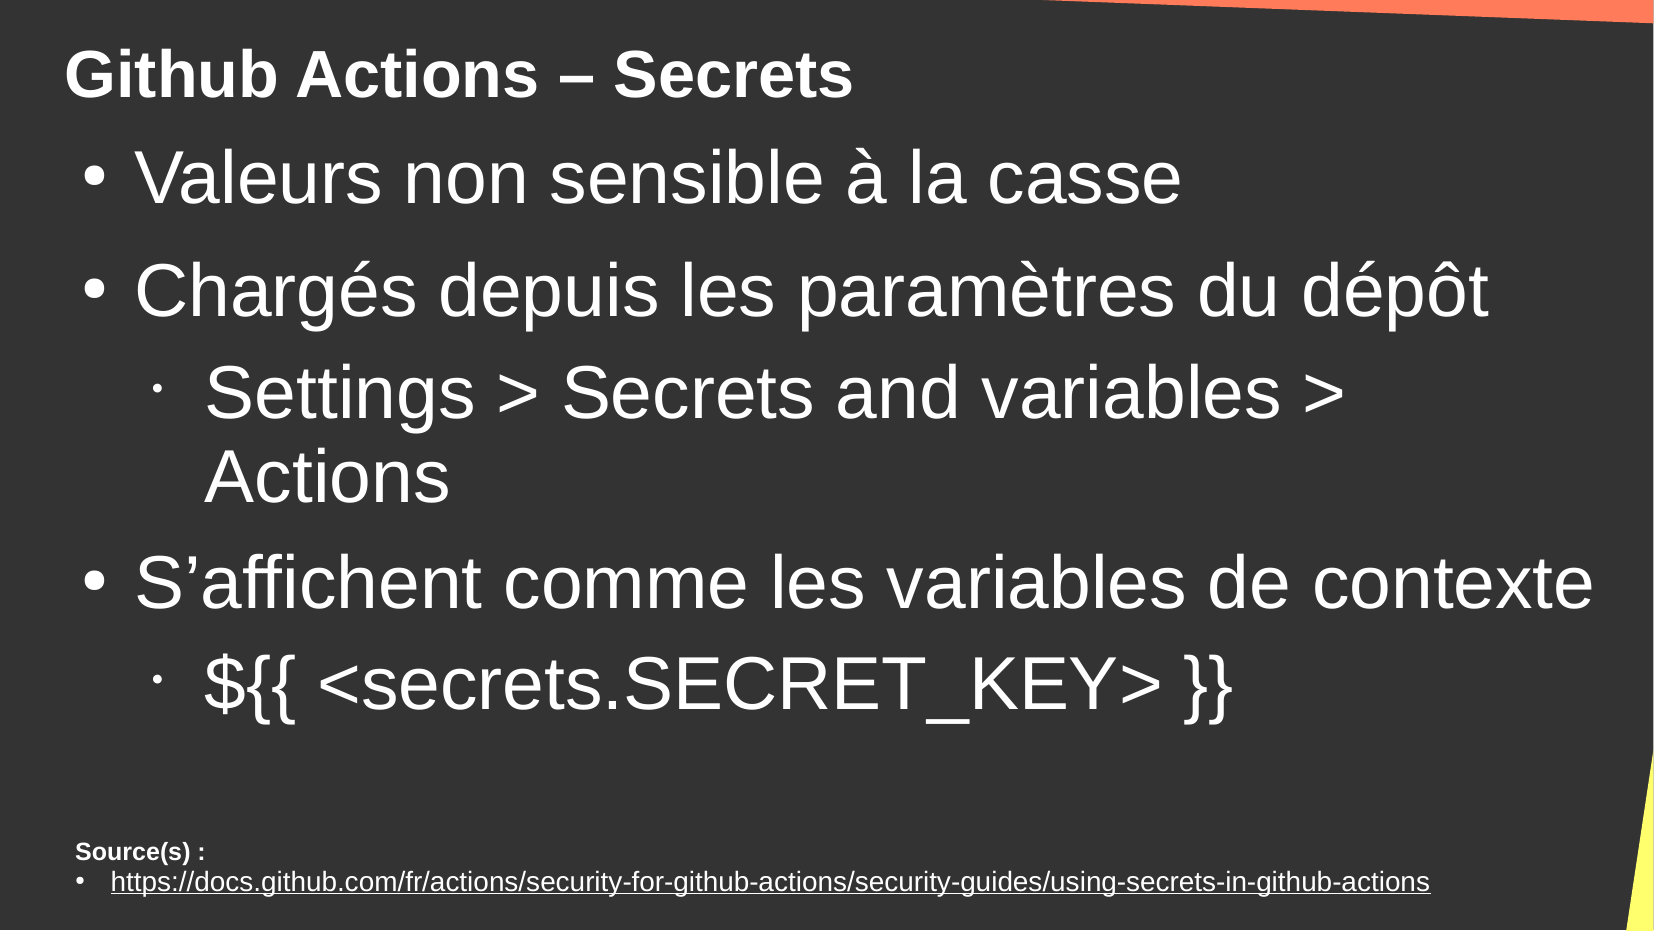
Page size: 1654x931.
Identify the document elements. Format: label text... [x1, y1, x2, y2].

text_box [1042, 0, 1654, 24]
text_box Source(s) : https://docs.github.com/fr/actions/security-for-github-actions/security-guides/using-secrets-in-github-actions [60, 830, 1607, 905]
text_box [1626, 745, 1654, 931]
list Valeurs non sensible à la casse Chargés depuis les paramètres du dépôt Settings > Secrets and variables > Actions S’affichent comme les variables de contexte ${{ <secrets.SECRET_KEY> }} [63, 135, 1601, 745]
title Github Actions – Secrets [64, 37, 1471, 113]
